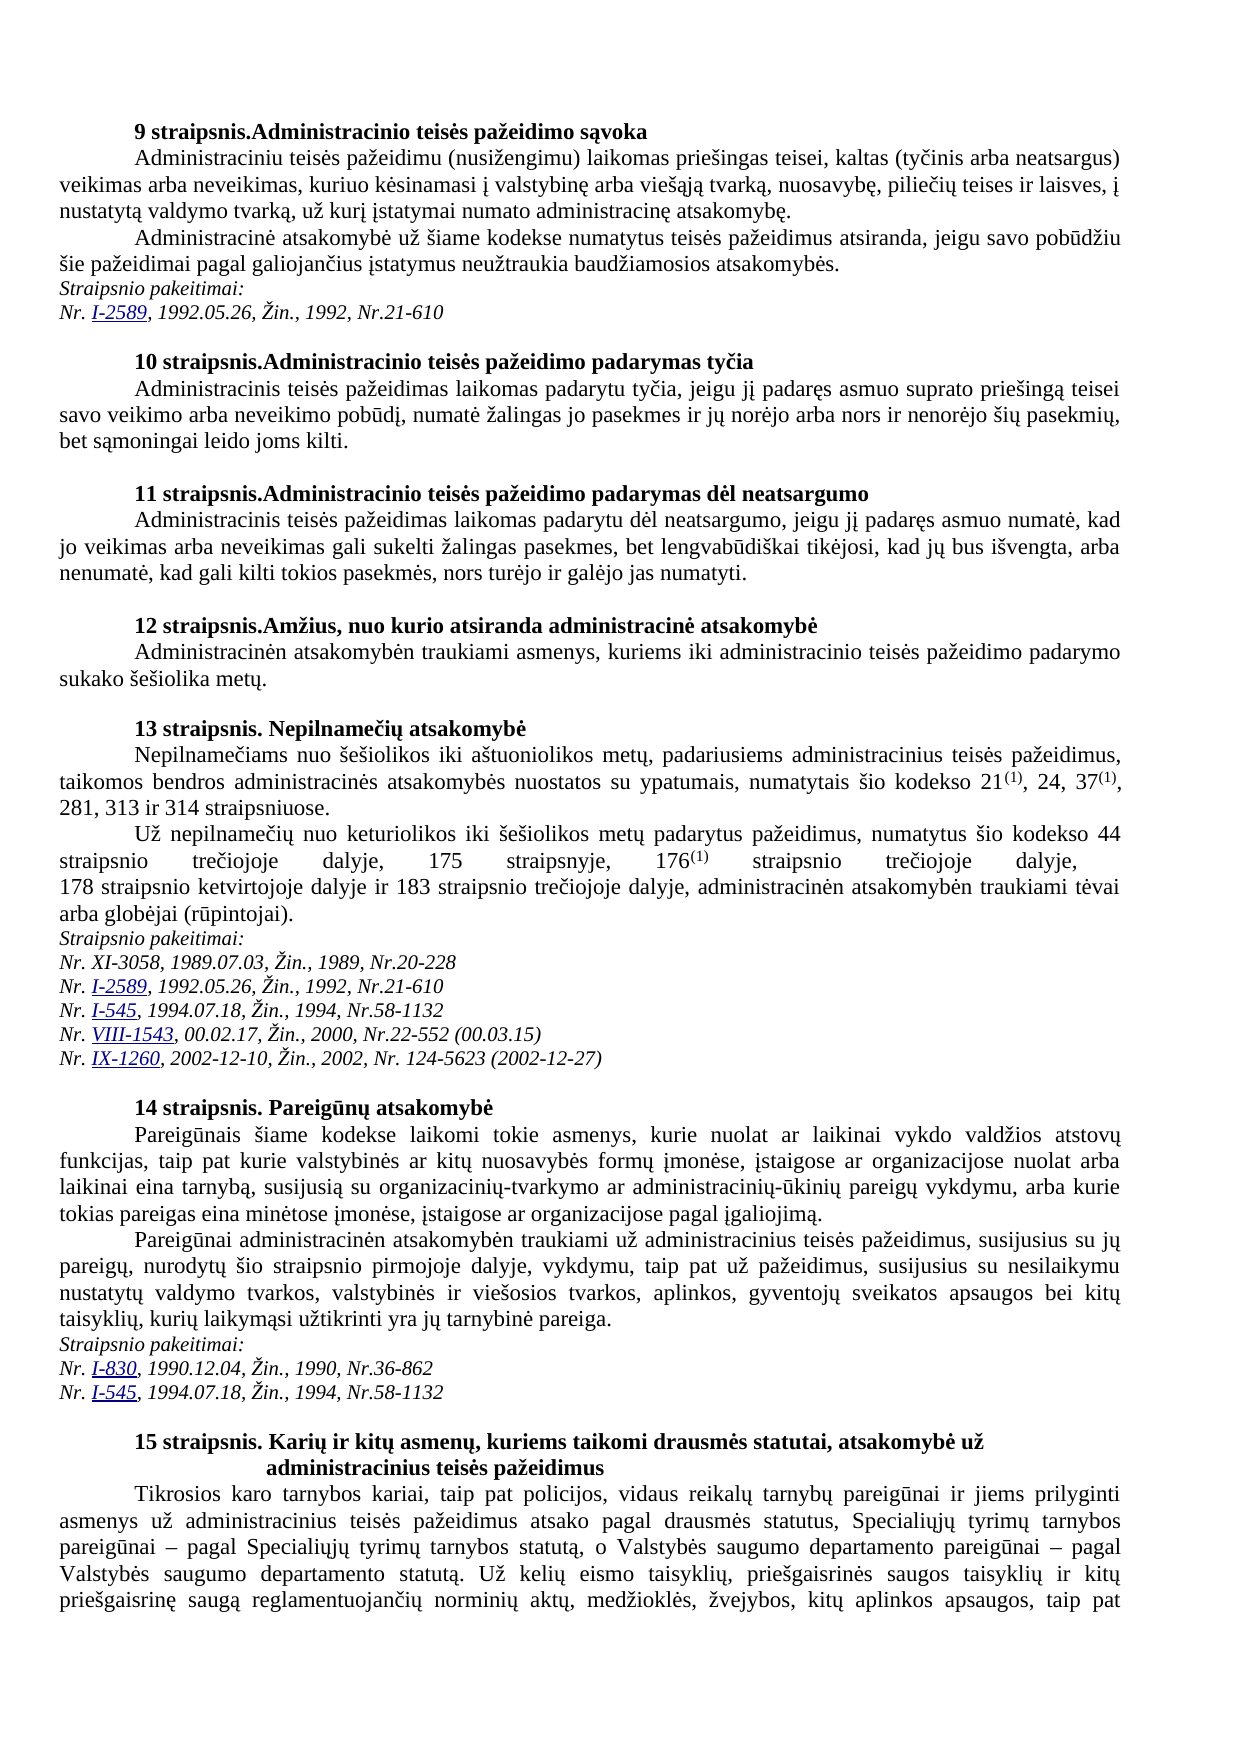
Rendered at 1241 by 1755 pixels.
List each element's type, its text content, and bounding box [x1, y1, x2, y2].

text Už nepilnamečių nuo keturiolikos iki šešiolikos metų padarytus pažeidimus, numatytus šio kodekso 44 straipsnio trečiojoje dalyje, 175 straipsnyje, 176(1) straipsnio trečiojoje dalyje, 178 straipsnio ketvirtojoje dalyje ir 183 straipsnio trečiojoje dalyje, administracinėn atsakomybėn traukiami tėvai arba globėjai (rūpintojai). [59, 821, 1122, 926]
text 14 straipsnis. Pareigūnų atsakomybė [59, 1094, 1122, 1121]
text Nr. I-545, 1994.07.18, Žin., 1994, Nr.58-1132 [59, 1380, 1122, 1404]
text Straipsnio pakeitimai: [59, 276, 1122, 300]
text Administracinėn atsakomybėn traukiami asmenys, kuriems iki administracinio teisės pažeidimo padarymo sukako šešiolika metų. [59, 638, 1122, 691]
text Tikrosios karo tarnybos kariai, taip pat policijos, vidaus reikalų tarnybų pareigūnai ir jiems prilyginti asmenys už administracinius teisės pažeidimus atsako pagal drausmės statutus, Specialiųjų tyrimų tarnybos pareigūnai – pagal Specialiųjų tyrimų tarnybos statutą, o Valstybės saugumo departamento pareigūnai – pagal Valstybės saugumo departamento statutą. Už kelių eismo taisyklių, priešgaisrinės saugos taisyklių ir kitų priešgaisrinę saugą reglamentuojančių norminių aktų, medžioklės, žvejybos, kitų aplinkos apsaugos, taip pat [59, 1481, 1122, 1612]
text Straipsnio pakeitimai: [59, 1332, 1122, 1356]
text 12 straipsnis.Amžius, nuo kurio atsiranda administracinė atsakomybė [59, 612, 1122, 638]
text Nr. XI-3058, 1989.07.03, Žin., 1989, Nr.20-228 [59, 950, 1122, 974]
text Nr. I-830, 1990.12.04, Žin., 1990, Nr.36-862 [59, 1356, 1122, 1380]
text 15 straipsnis. Karių ir kitų asmenų, kuriems taikomi drausmės statutai, atsakomybė už [59, 1428, 1122, 1454]
text 13 straipsnis. Nepilnamečių atsakomybė [59, 715, 1122, 741]
text Nr. I-2589, 1992.05.26, Žin., 1992, Nr.21-610 [59, 300, 1122, 324]
text Administracinis teisės pažeidimas laikomas padarytu tyčia, jeigu jį padaręs asmuo suprato priešingą teisei savo veikimo arba neveikimo pobūdį, numatė žalingas jo pasekmes ir jų norėjo arba nors ir nenorėjo šių pasekmių, bet sąmoningai leido joms kilti. [59, 375, 1122, 454]
text administracinius teisės pažeidimus [59, 1454, 1122, 1481]
text Nr. VIII-1543, 00.02.17, Žin., 2000, Nr.22-552 (00.03.15) [59, 1022, 1122, 1046]
text 9 straipsnis.Administracinio teisės pažeidimo sąvoka [59, 118, 1122, 144]
text Nr. I-545, 1994.07.18, Žin., 1994, Nr.58-1132 [59, 998, 1122, 1022]
text Straipsnio pakeitimai: [59, 926, 1122, 950]
text 11 straipsnis.Administracinio teisės pažeidimo padarymas dėl neatsargumo [59, 480, 1122, 507]
text 10 straipsnis.Administracinio teisės pažeidimo padarymas tyčia [59, 348, 1122, 375]
text Administracinė atsakomybė už šiame kodekse numatytus teisės pažeidimus atsiranda, jeigu savo pobūdžiu šie pažeidimai pagal galiojančius įstatymus neužtraukia baudžiamosios atsakomybės. [59, 223, 1122, 276]
text Pareigūnais šiame kodekse laikomi tokie asmenys, kurie nuolat ar laikinai vykdo valdžios atstovų funkcijas, taip pat kurie valstybinės ar kitų nuosavybės formų įmonėse, įstaigose ar organizacijose nuolat arba laikinai eina tarnybą, susijusią su organizacinių-tvarkymo ar administracinių-ūkinių pareigų vykdymu, arba kurie tokias pareigas eina minėtose įmonėse, įstaigose ar organizacijose pagal įgaliojimą. [59, 1121, 1122, 1226]
text Nepilnamečiams nuo šešiolikos iki aštuoniolikos metų, padariusiems administracinius teisės pažeidimus, taikomos bendros administracinės atsakomybės nuostatos su ypatumais, numatytais šio kodekso 21(1), 24, 37(1), 281, 313 ir 314 straipsniuose. [59, 741, 1122, 821]
text Nr. I-2589, 1992.05.26, Žin., 1992, Nr.21-610 [59, 974, 1122, 998]
text Pareigūnai administracinėn atsakomybėn traukiami už administracinius teisės pažeidimus, susijusius su jų pareigų, nurodytų šio straipsnio pirmojoje dalyje, vykdymu, taip pat už pažeidimus, susijusius su nesilaikymu nustatytų valdymo tvarkos, valstybinės ir viešosios tvarkos, aplinkos, gyventojų sveikatos apsaugos bei kitų taisyklių, kurių laikymąsi užtikrinti yra jų tarnybinė pareiga. [59, 1226, 1122, 1332]
text Administraciniu teisės pažeidimu (nusižengimu) laikomas priešingas teisei, kaltas (tyčinis arba neatsargus) veikimas arba neveikimas, kuriuo kėsinamasi į valstybinę arba viešąją tvarką, nuosavybę, piliečių teises ir laisves, į nustatytą valdymo tvarką, už kurį įstatymai numato administracinę atsakomybę. [59, 144, 1122, 223]
text Nr. IX-1260, 2002-12-10, Žin., 2002, Nr. 124-5623 (2002-12-27) [59, 1046, 1122, 1070]
text Administracinis teisės pažeidimas laikomas padarytu dėl neatsargumo, jeigu jį padaręs asmuo numatė, kad jo veikimas arba neveikimas gali sukelti žalingas pasekmes, bet lengvabūdiškai tikėjosi, kad jų bus išvengta, arba nenumatė, kad gali kilti tokios pasekmės, nors turėjo ir galėjo jas numatyti. [59, 507, 1122, 586]
